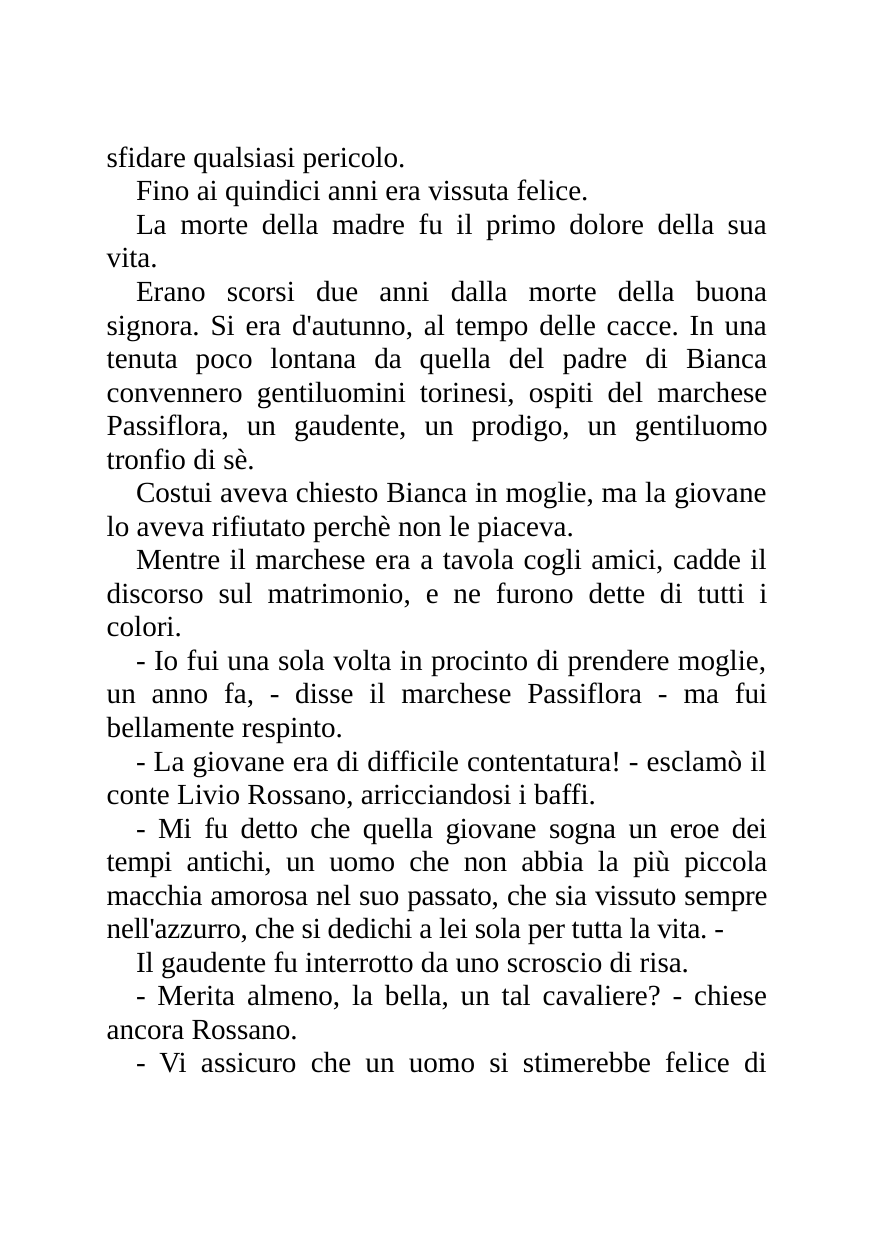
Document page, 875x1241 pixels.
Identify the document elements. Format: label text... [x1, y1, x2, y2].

text - Merita almeno, la bella, un tal cavaliere? - chiese ancora Rossano. [106, 978, 768, 1046]
text Fino ai quindici anni era vissuta felice. [106, 173, 768, 207]
text Costui aveva chiesto Bianca in moglie, ma la giovane lo aveva rifiutato perchè non le piaceva. [106, 475, 768, 542]
text Erano scorsi due anni dalla morte della buona signora. Si era d'autunno, al tempo delle cacce. In una tenuta poco lontana da quella del padre di Bianca convennero gentiluomini torinesi, ospiti del marchese Passiflora, un gaudente, un prodigo, un gentiluomo tronfio di sè. [106, 274, 768, 475]
text Il gaudente fu interrotto da uno scroscio di risa. [106, 945, 768, 978]
text - Vi assicuro che un uomo si stimerebbe felice di [106, 1046, 768, 1079]
text - La giovane era di difficile contentatura! - esclamò il conte Livio Rossano, arricciandosi i baffi. [106, 744, 768, 811]
text - Mi fu detto che quella giovane sogna un eroe dei tempi antichi, un uomo che non abbia la più piccola macchia amorosa nel suo passato, che sia vissuto sempre nell'azzurro, che si dedichi a lei sola per tutta la vita. - [106, 811, 768, 945]
text sfidare qualsiasi pericolo. [106, 140, 768, 173]
text La morte della madre fu il primo dolore della sua vita. [106, 207, 768, 274]
text - Io fui una sola volta in procinto di prendere moglie, un anno fa, - disse il marchese Passiflora - ma fui bellamente respinto. [106, 643, 768, 744]
text Mentre il marchese era a tavola cogli amici, cadde il discorso sul matrimonio, e ne furono dette di tutti i colori. [106, 542, 768, 643]
